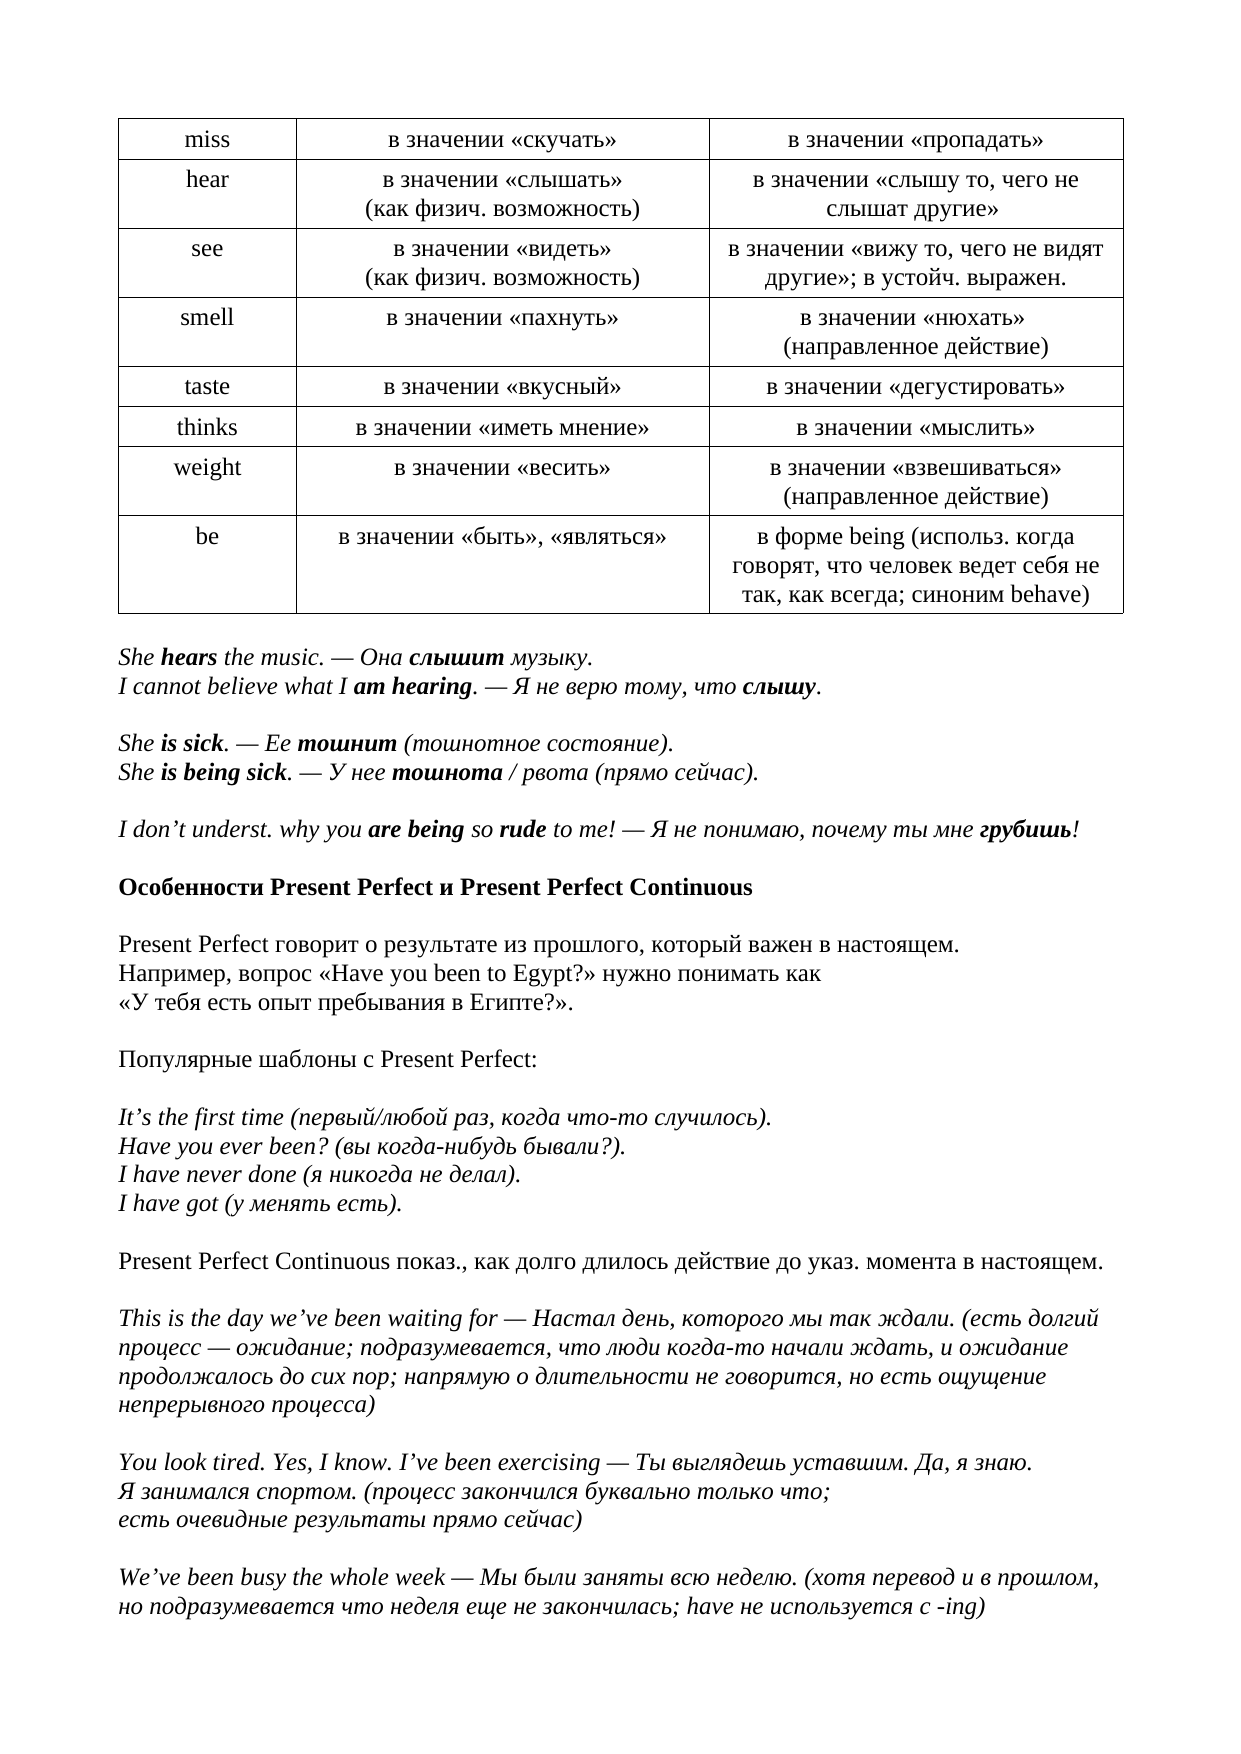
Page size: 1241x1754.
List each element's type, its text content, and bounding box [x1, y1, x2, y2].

table_cell в значении «видеть» (как физич. возможность) [297, 229, 709, 297]
table_cell в значении «вижу то, чего не видят другие»; в устойч. выражен. [710, 229, 1123, 297]
text It’s the first time (первый/любой раз, когда что-то случилось). [118, 1102, 1122, 1131]
table_cell see [119, 229, 296, 297]
text You look tired. Yes, I know. I’ve been exercising — Ты выглядешь уставшим. Да, я знаю. [118, 1447, 1122, 1476]
text She hears the music. — Она слышит музыку. [118, 642, 1122, 671]
table_cell в значении «мыслить» [710, 407, 1123, 446]
text есть очевидные результаты прямо сейчас) [118, 1504, 1122, 1533]
table_cell taste [119, 367, 296, 406]
table_cell weight [119, 447, 296, 515]
text I don’t underst. why you are being so rude to me! — Я не понимаю, почему ты мне грубишь! [118, 814, 1122, 843]
table_cell в значении «пахнуть» [297, 298, 709, 366]
table_cell в значении «дегустировать» [710, 367, 1123, 406]
table_cell в значении «взвешиваться» (направленное действие) [710, 447, 1123, 515]
text Популярные шаблоны с Present Perfect: [118, 1044, 1122, 1073]
text Я занимался спортом. (процесс закончился буквально только что; [118, 1476, 1122, 1504]
table_cell в значении «слышу то, чего не слышат другие» [710, 160, 1123, 227]
table_cell в значении «вкусный» [297, 367, 709, 406]
text She is being sick. — У нее тошнота / рвота (прямо сейчас). [118, 757, 1122, 786]
text Present Perfect Continuous показ., как долго длилось действие до указ. момента в настоящем. [118, 1246, 1122, 1274]
table_cell в значении «пропадать» [710, 119, 1123, 158]
table_cell be [119, 516, 296, 613]
text This is the day we’ve been waiting for — Настал день, которого мы так ждали. (есть долгий процесс — ожидание; подразумевается, что люди когда-то начали ждать, и ожидание продолжалось до сих пор; напрямую о длительности не говорится, но есть ощущение непрерывного процесса) [118, 1303, 1122, 1418]
table_cell в значении «весить» [297, 447, 709, 515]
table_cell hear [119, 160, 296, 227]
text Например, вопрос «Have you been to Egypt?» нужно понимать как [118, 958, 1122, 987]
text «У тебя есть опыт пребывания в Египте?». [118, 987, 1122, 1016]
table_cell miss [119, 119, 296, 158]
text I have never done (я никогда не делал). [118, 1159, 1122, 1188]
table_cell thinks [119, 407, 296, 446]
text Особенности Present Perfect и Present Perfect Continuous [118, 872, 1122, 901]
text Have you ever been? (вы когда-нибудь бывали?). [118, 1131, 1122, 1159]
table_cell в значении «слышать» (как физич. возможность) [297, 160, 709, 227]
table_cell в значении «скучать» [297, 119, 709, 158]
text We’ve been busy the whole week — Мы были заняты всю неделю. (хотя перевод и в прошлом, но подразумевается что неделя еще не закончилась; have не используется с -ing) [118, 1562, 1122, 1619]
table_cell в форме being (использ. когда говорят, что человек ведет себя не так, как всегда; синоним behave) [710, 516, 1123, 613]
table_cell smell [119, 298, 296, 366]
text I cannot believe what I am hearing. — Я не верю тому, что слышу. [118, 671, 1122, 699]
text She is sick. — Ее тошнит (тошнотное состояние). [118, 728, 1122, 757]
text I have got (у менять есть). [118, 1188, 1122, 1217]
table_cell в значении «иметь мнение» [297, 407, 709, 446]
text Present Perfect говорит о результате из прошлого, который важен в настоящем. [118, 929, 1122, 958]
table_cell в значении «нюхать» (направленное действие) [710, 298, 1123, 366]
table_cell в значении «быть», «являться» [297, 516, 709, 613]
